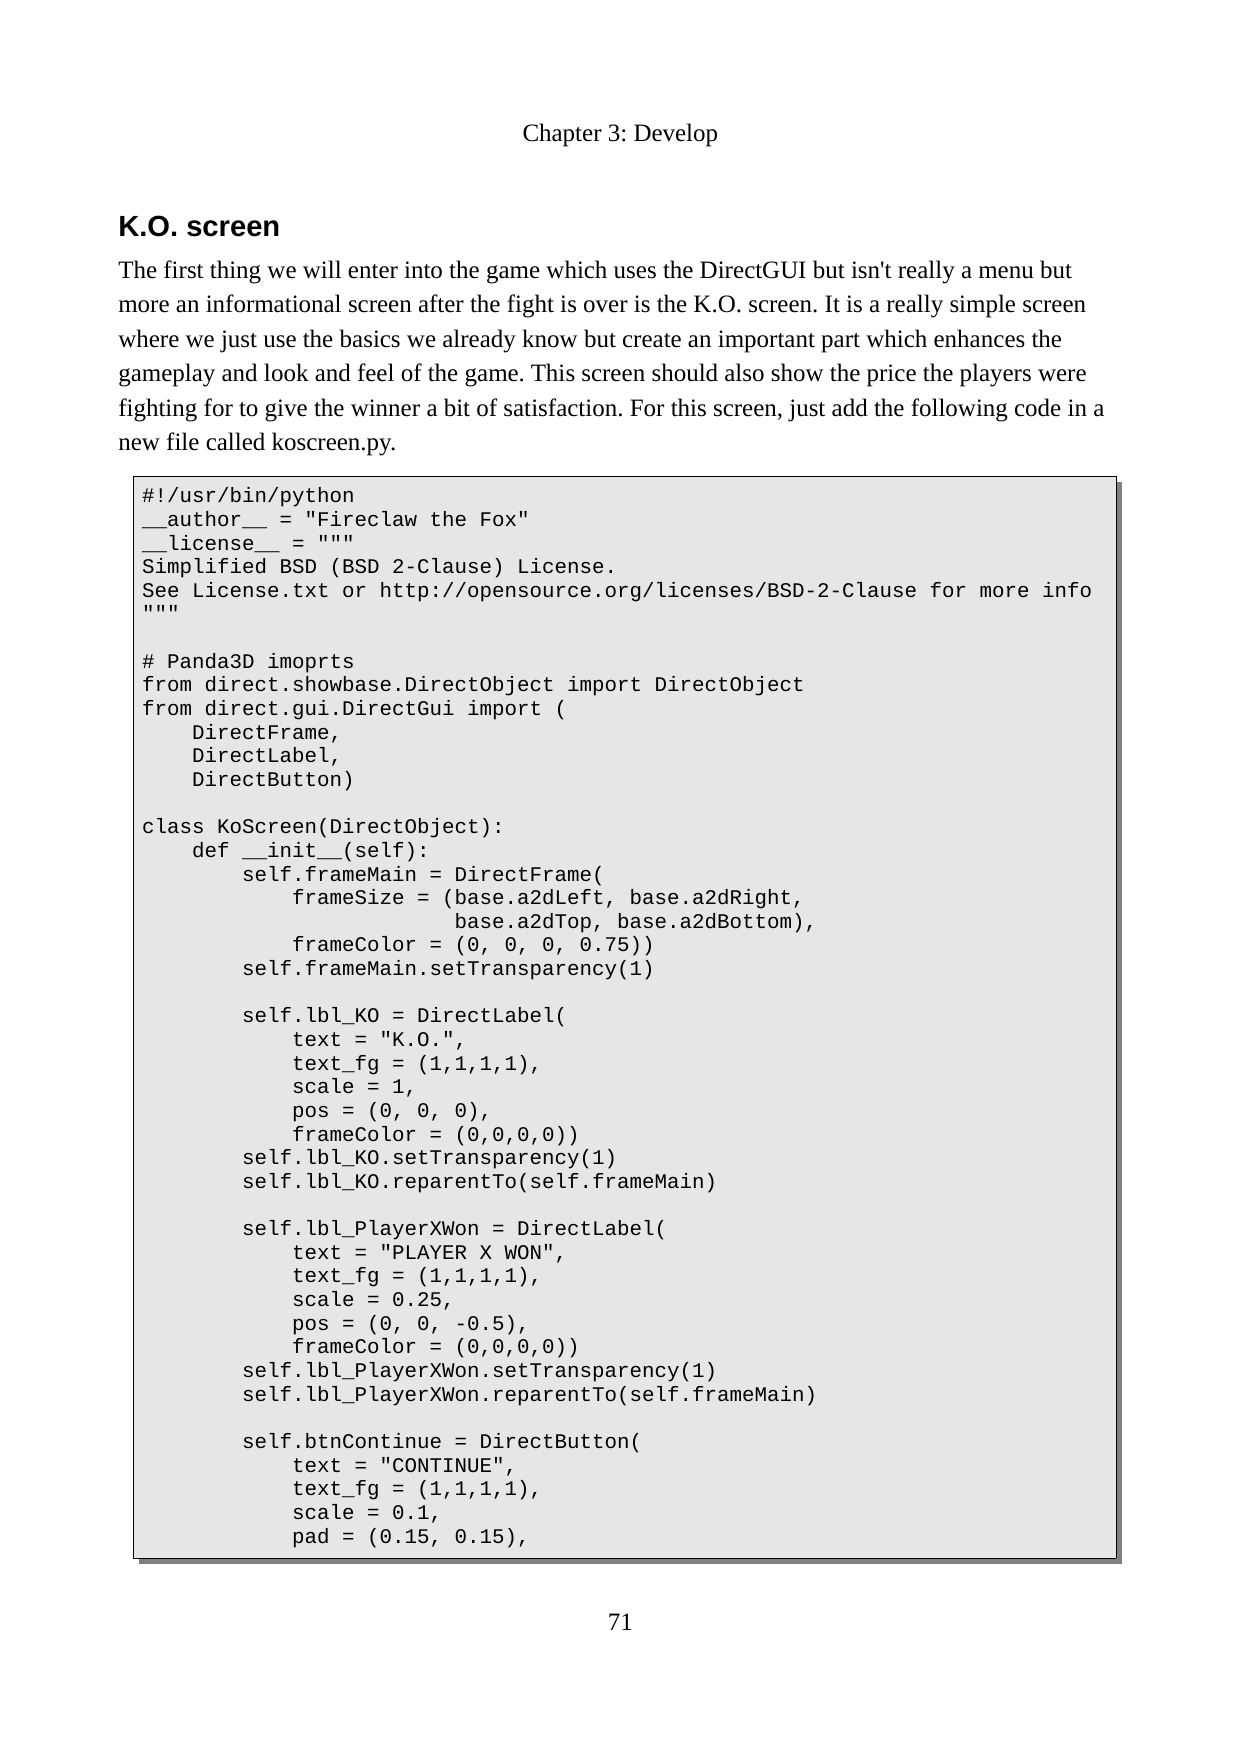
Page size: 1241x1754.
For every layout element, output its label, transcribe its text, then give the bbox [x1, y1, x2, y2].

text self.frameMain = DirectFrame( [134, 854, 1116, 878]
text """ [134, 594, 1116, 618]
text self.lbl_KO.setTransparency(1) [134, 1138, 1116, 1162]
text frameSize = (base.a2dLeft, base.a2dRight, [134, 878, 1116, 902]
text DirectFrame, [134, 713, 1116, 736]
text self.lbl_PlayerXWon.reparentTo(self.frameMain) [134, 1375, 1116, 1398]
text #!/usr/bin/python [134, 477, 1116, 500]
text scale = 0.25, [134, 1280, 1116, 1304]
text class KoScreen(DirectObject): [134, 807, 1116, 831]
text Simplified BSD (BSD 2-Clause) License. [134, 547, 1116, 571]
text frameColor = (0, 0, 0, 0.75)) [134, 926, 1116, 949]
text self.lbl_PlayerXWon.setTransparency(1) [134, 1351, 1116, 1375]
text text = "CONTINUE", [134, 1446, 1116, 1469]
text self.lbl_KO = DirectLabel( [134, 996, 1116, 1020]
text __license__ = """ [134, 523, 1116, 547]
text text_fg = (1,1,1,1), [134, 1469, 1116, 1493]
text text = "PLAYER X WON", [134, 1233, 1116, 1257]
text __author__ = "Fireclaw the Fox" [134, 500, 1116, 523]
text pad = (0.15, 0.15), [134, 1517, 1116, 1558]
text text_fg = (1,1,1,1), [134, 1044, 1116, 1067]
text from direct.showbase.DirectObject import DirectObject [134, 665, 1116, 689]
text text_fg = (1,1,1,1), [134, 1257, 1116, 1280]
text text = "K.O.", [134, 1020, 1116, 1044]
text self.btnContinue = DirectButton( [134, 1422, 1116, 1446]
text pos = (0, 0, 0), [134, 1091, 1116, 1115]
text scale = 1, [134, 1067, 1116, 1091]
subtitle K.O. screen [118, 209, 1122, 242]
text pos = (0, 0, -0.5), [134, 1304, 1116, 1327]
text DirectButton) [134, 760, 1116, 784]
text base.a2dTop, base.a2dBottom), [134, 902, 1116, 926]
text frameColor = (0,0,0,0)) [134, 1327, 1116, 1351]
text self.frameMain.setTransparency(1) [134, 949, 1116, 973]
text def __init__(self): [134, 831, 1116, 854]
text self.lbl_PlayerXWon = DirectLabel( [134, 1209, 1116, 1233]
text The first thing we will enter into the game which uses the DirectGUI but isn't really a menu but more an informational screen after the fight is over is the K.O. screen. It is a really simple screen where we just use the basics we already know but create an important part which enhances the gameplay and look and feel of the game. This screen should also show the price the players were fighting for to give the winner a bit of satisfaction. For this screen, just add the following code in a new file called koscreen.py. [118, 255, 1122, 456]
text DirectLabel, [134, 736, 1116, 760]
text See License.txt or http://opensource.org/licenses/BSD-2-Clause for more info [134, 571, 1116, 594]
text from direct.gui.DirectGui import ( [134, 689, 1116, 713]
text frameColor = (0,0,0,0)) [134, 1115, 1116, 1138]
text scale = 0.1, [134, 1493, 1116, 1517]
text # Panda3D imoprts [134, 642, 1116, 665]
text self.lbl_KO.reparentTo(self.frameMain) [134, 1162, 1116, 1186]
